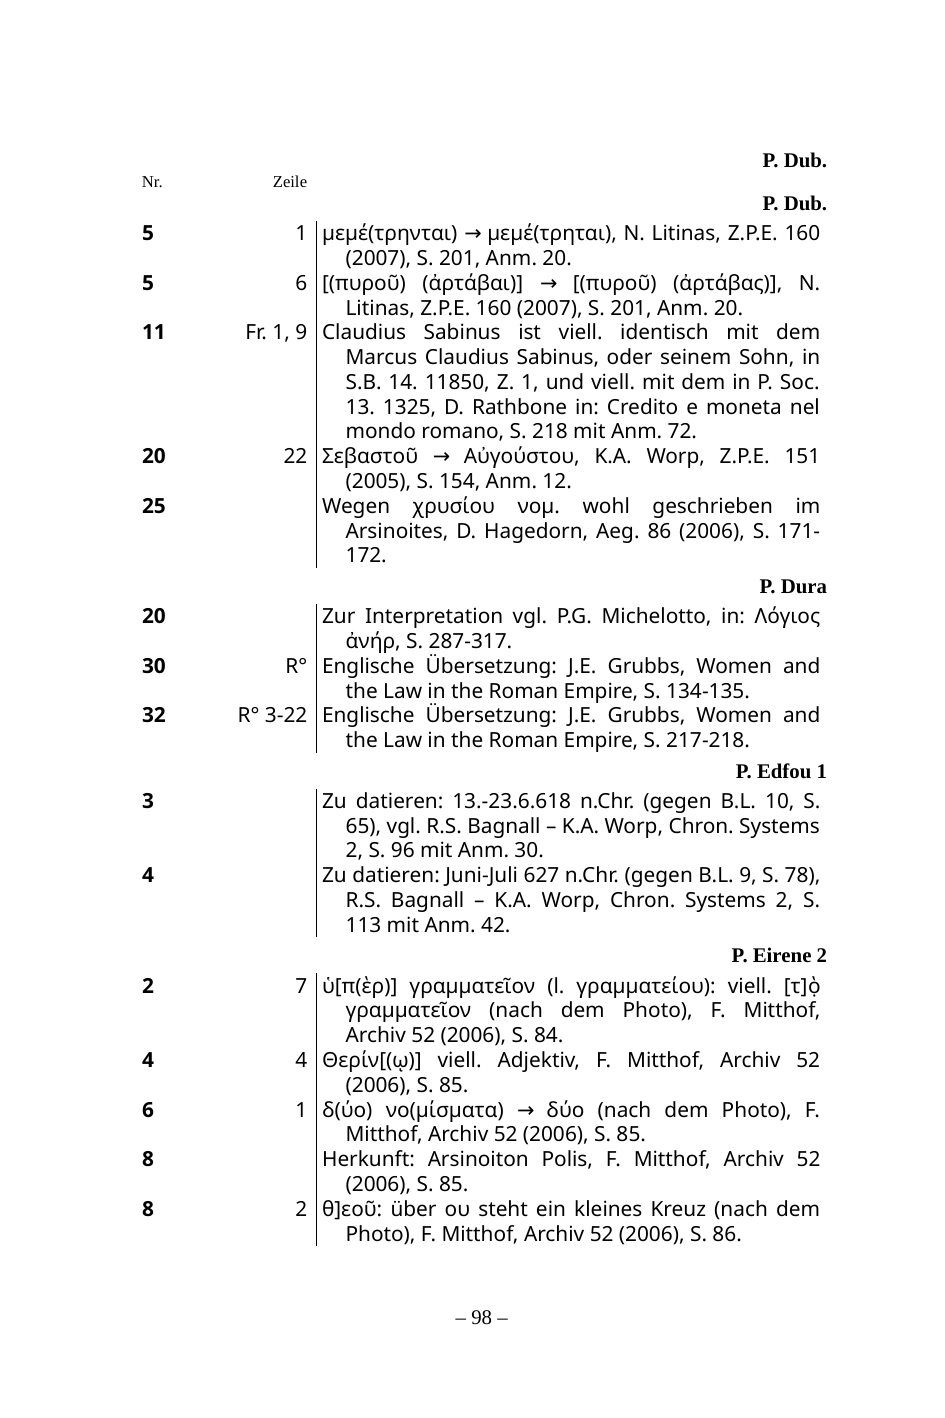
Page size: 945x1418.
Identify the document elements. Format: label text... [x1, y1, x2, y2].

table_cell R° 3-22 [224, 703, 316, 753]
subtitle P. Dub. [136, 191, 827, 215]
table_header 1 [224, 221, 316, 270]
table_cell 4 [136, 863, 224, 937]
subtitle P. Dura [136, 574, 827, 598]
table_header 7 [224, 973, 316, 1048]
table_header Zu datieren: 13.-23.6.618 n.Chr. (gegen B.L. 10, S. 65), vgl. R.S. Bagnall – K.A. Worp, Chron. Systems 2, S. 96 mit Anm. 30. [317, 789, 827, 863]
subtitle P. Edfou 1 [136, 758, 827, 783]
table_cell 8 [136, 1147, 224, 1196]
table_cell 5 [136, 270, 224, 320]
table_cell 4 [224, 1048, 316, 1097]
table_cell δ(ύο) νο(μίσματα) → δύο (nach dem Photo), F. Mitthof, Archiv 52 (2006), S. 85. [317, 1097, 827, 1147]
table_cell Englische Übersetzung: J.E. Grubbs, Women and the Law in the Roman Empire, S. 134-135. [317, 654, 827, 703]
table_header 20 [136, 604, 224, 653]
table_cell θ]εοῦ: über ου steht ein kleines Kreuz (nach dem Photo), F. Mitthof, Archiv 52 (2006), S. 86. [317, 1196, 827, 1246]
table_cell 4 [136, 1048, 224, 1097]
table_header ὑ[π(ὲρ)] γραμματεῖον (l. γραμματείου): viell. [τ]ὸ̣ γραμματεῖον (nach dem Photo), F. Mitthof, Archiv 52 (2006), S. 84. [317, 973, 827, 1048]
table_header 5 [136, 221, 224, 270]
table_cell Herkunft: Arsinoiton Polis, F. Mitthof, Archiv 52 (2006), S. 85. [317, 1147, 827, 1196]
table_cell Θερίν[(ῳ)] viell. Adjektiv, F. Mitthof, Archiv 52 (2006), S. 85. [317, 1048, 827, 1097]
table_header [224, 789, 316, 863]
table_cell 11 [136, 320, 224, 444]
subtitle P. Eirene 2 [136, 943, 827, 967]
table_cell 25 [136, 494, 224, 568]
table_header [224, 604, 316, 653]
table_cell [224, 1147, 316, 1196]
table_header μεμέ(τρηνται) → μεμέ(τρηται), N. Litinas, Z.P.E. 160 (2007), S. 201, Anm. 20. [317, 221, 827, 270]
table_cell [224, 494, 316, 568]
table_header 2 [136, 973, 224, 1048]
table_cell 6 [224, 270, 316, 320]
table_cell Claudius Sabinus ist viell. identisch mit dem Marcus Claudius Sabinus, oder seinem Sohn, in S.B. 14. 11850, Z. 1, und viell. mit dem in P. Soc. 13. 1325, D. Rathbone in: Credito e moneta nel mondo romano, S. 218 mit Anm. 72. [317, 320, 827, 444]
table_cell Zu datieren: Juni-Juli 627 n.Chr. (gegen B.L. 9, S. 78), R.S. Bagnall – K.A. Worp, Chron. Systems 2, S. 113 mit Anm. 42. [317, 863, 827, 937]
table_cell 6 [136, 1097, 224, 1147]
table_cell Wegen χρυσίου νομ. wohl geschrieben im Arsinoites, D. Hagedorn, Aeg. 86 (2006), S. 171-172. [317, 494, 827, 568]
table_cell 30 [136, 654, 224, 703]
table_header 3 [136, 789, 224, 863]
table_cell 20 [136, 444, 224, 493]
table_cell Σεβαστοῦ → Αὐγούστου, K.A. Worp, Z.P.E. 151 (2005), S. 154, Anm. 12. [317, 444, 827, 493]
table_cell [(πυροῦ) (ἀρτάβαι)] → [(πυροῦ) (ἀρτάβας)], N. Litinas, Z.P.E. 160 (2007), S. 201, Anm. 20. [317, 270, 827, 320]
table_cell [224, 863, 316, 937]
table_cell Englische Übersetzung: J.E. Grubbs, Women and the Law in the Roman Empire, S. 217-218. [317, 703, 827, 753]
table_cell 2 [224, 1196, 316, 1246]
table_cell R° [224, 654, 316, 703]
table_cell 8 [136, 1196, 224, 1246]
table_cell 22 [224, 444, 316, 493]
table_header Zur Interpretation vgl. P.G. Michelotto, in: Λόγιος ἀνήρ, S. 287-317. [317, 604, 827, 653]
table_cell Fr. 1, 9 [224, 320, 316, 444]
table_cell 1 [224, 1097, 316, 1147]
table_cell 32 [136, 703, 224, 753]
